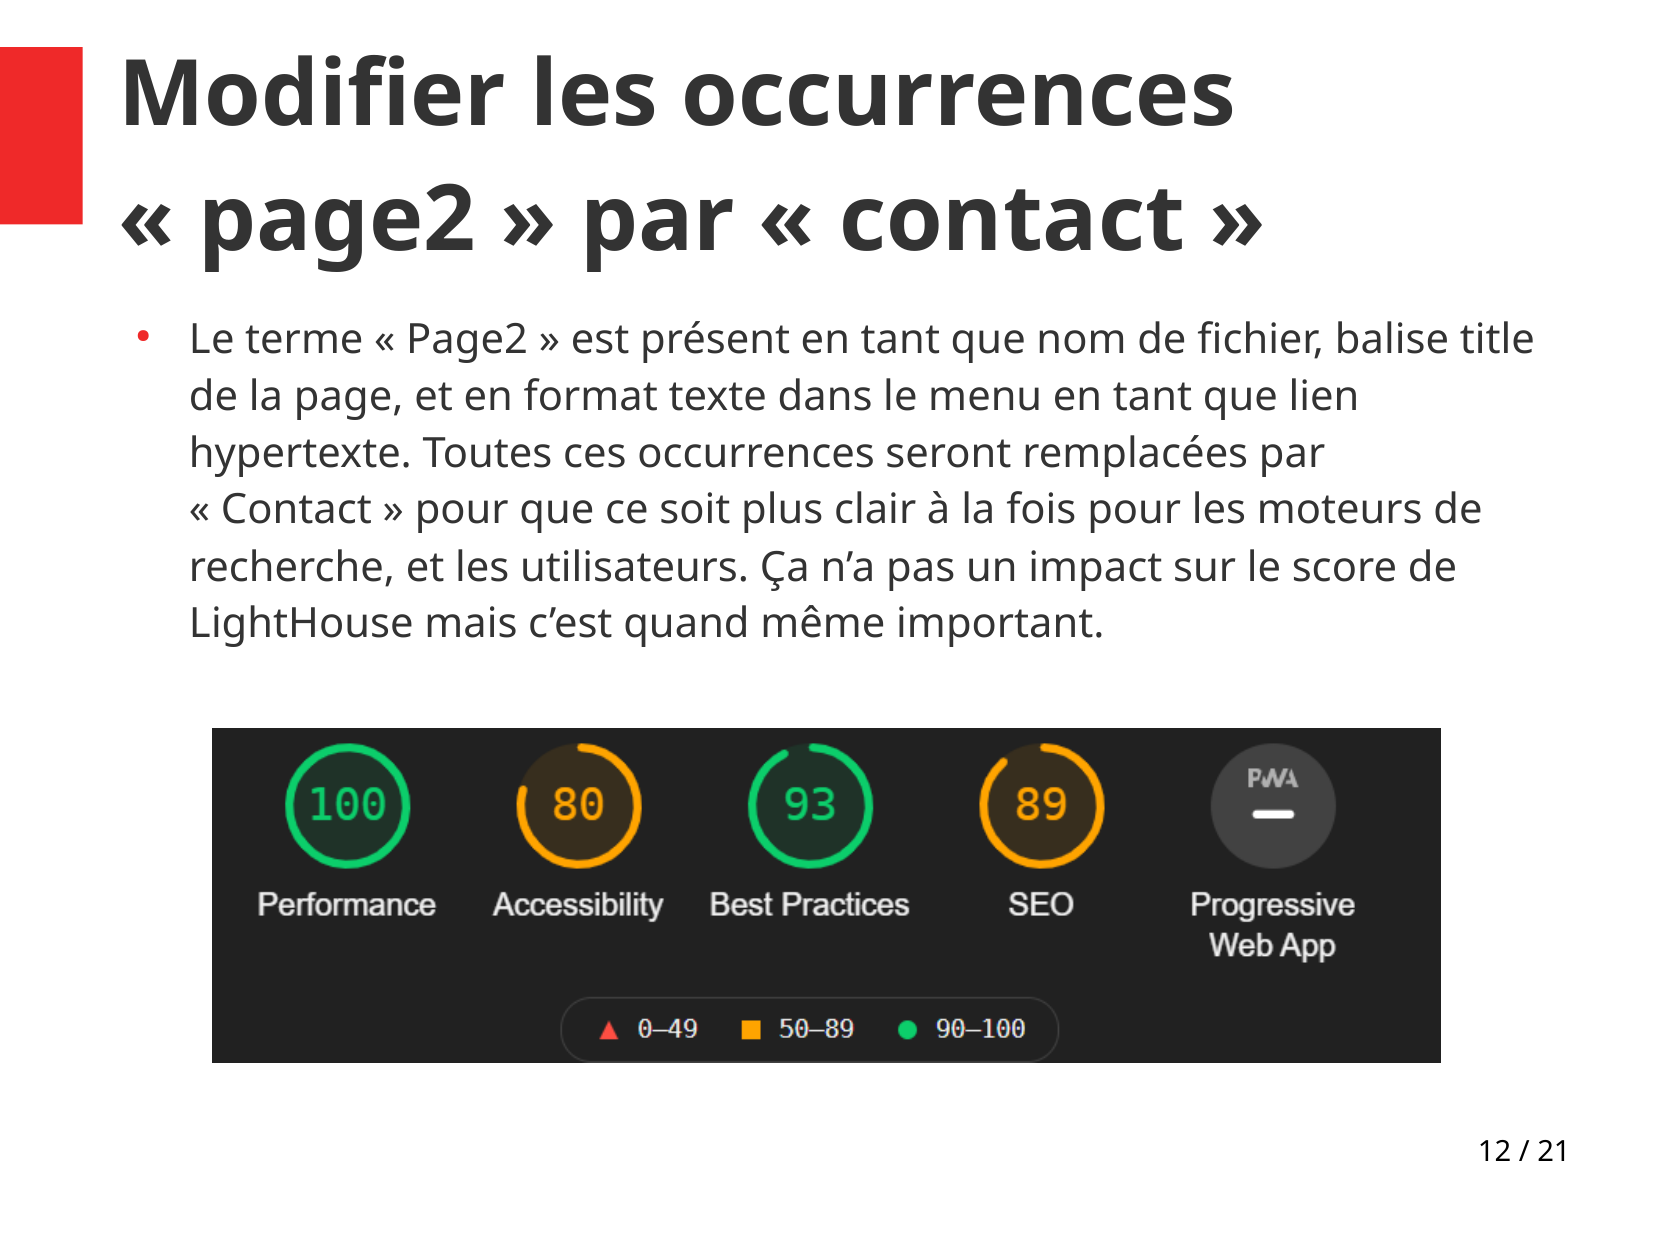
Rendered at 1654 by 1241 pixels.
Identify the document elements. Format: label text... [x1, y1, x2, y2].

picture [212, 728, 1441, 1063]
title Modifier les occurrences « page2 » par « contact » [118, 27, 1571, 278]
list Le terme « Page2 » est présent en tant que nom de fichier, balise title de la page, et en format texte dans le menu en tant que lien hypertexte. Toutes ces occurrences seront remplacées par « Contact » pour que ce soit plus clair à la fois pour les moteurs de recherche, et les utilisateurs. Ça n’a pas un impact sur le score de LightHouse mais c’est quand même important. [118, 308, 1536, 1028]
